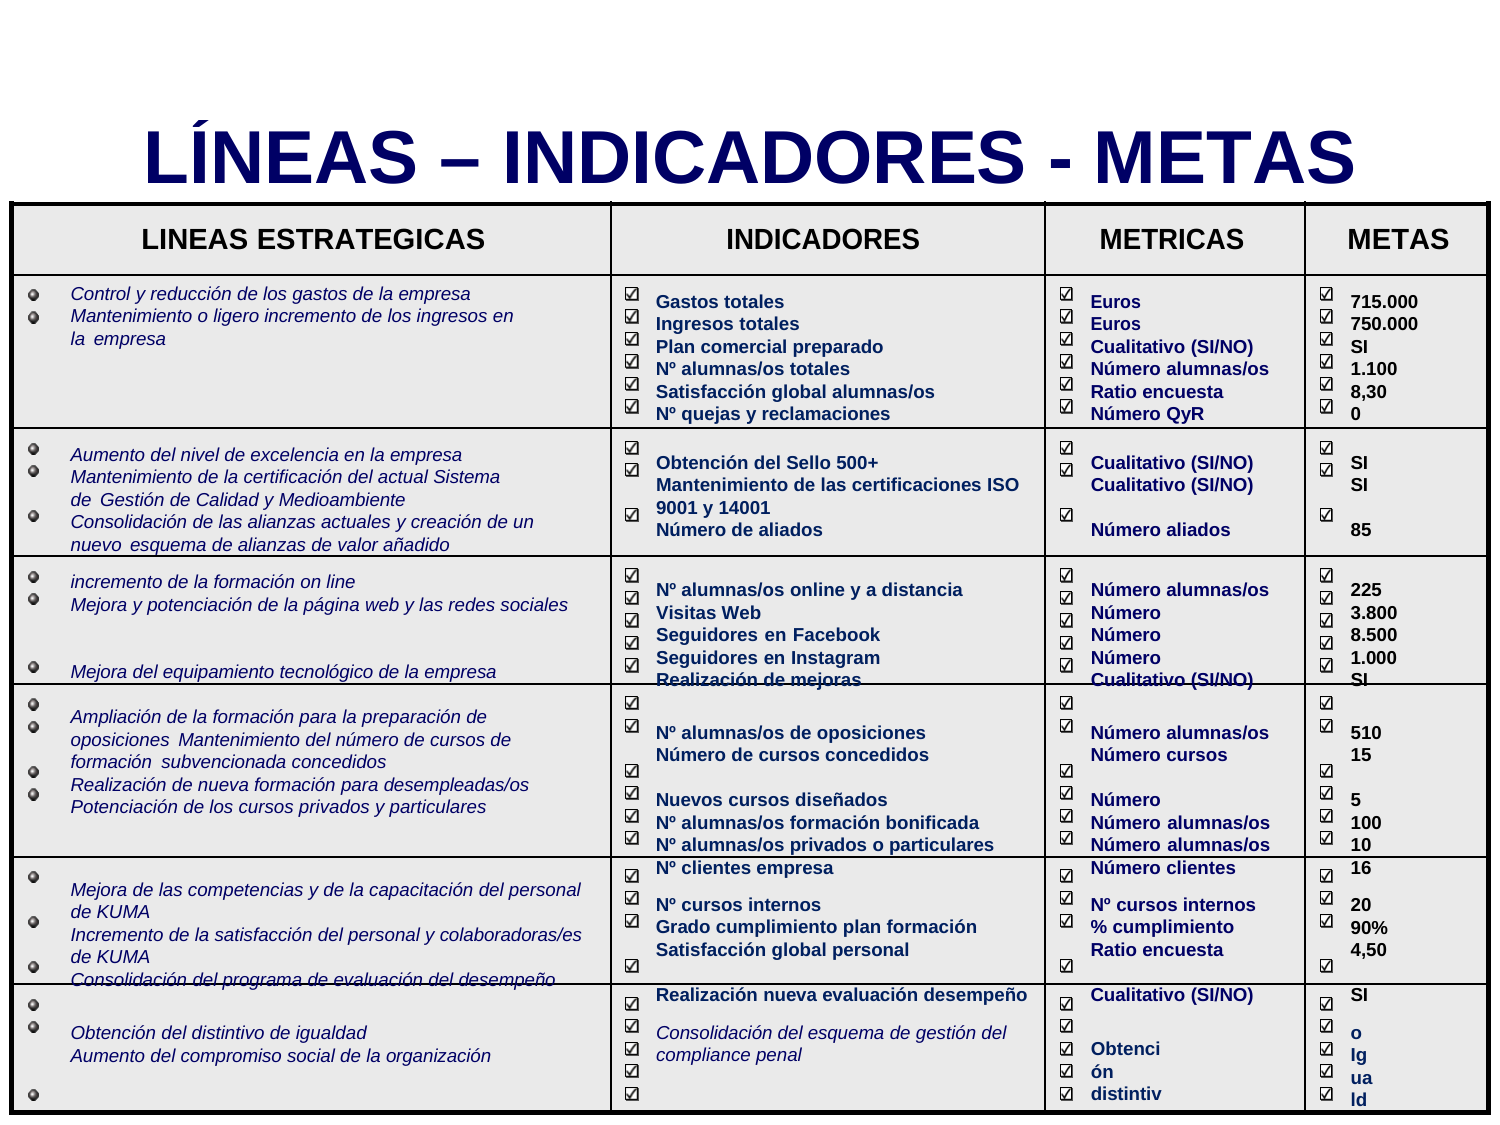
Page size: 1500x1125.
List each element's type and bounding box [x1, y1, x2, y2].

picture [26, 591, 39, 605]
picture [625, 786, 639, 800]
picture [1320, 764, 1333, 778]
picture [625, 354, 639, 369]
picture [1060, 1087, 1073, 1101]
picture [26, 696, 39, 711]
picture [1320, 332, 1333, 346]
picture [1060, 399, 1073, 414]
picture [625, 1042, 639, 1056]
picture [1320, 399, 1333, 414]
picture [1060, 591, 1073, 605]
picture [1060, 914, 1073, 928]
picture [26, 569, 39, 583]
picture [1320, 1087, 1333, 1101]
picture [625, 287, 639, 301]
picture [1060, 332, 1073, 346]
picture [1060, 696, 1073, 710]
picture [1320, 463, 1333, 477]
picture [625, 508, 639, 522]
picture [625, 658, 639, 673]
picture [1320, 719, 1333, 733]
picture [1320, 1064, 1333, 1078]
picture [1060, 891, 1073, 905]
picture [1060, 568, 1073, 583]
picture [1320, 891, 1333, 905]
picture [625, 332, 639, 346]
picture [1320, 354, 1333, 369]
picture [1060, 997, 1073, 1011]
picture [1320, 1042, 1333, 1056]
picture [1320, 914, 1333, 928]
picture [26, 463, 39, 477]
picture [625, 309, 639, 324]
picture [26, 869, 39, 883]
picture [1060, 786, 1073, 800]
picture [1060, 831, 1073, 845]
picture [1060, 719, 1073, 733]
picture [625, 591, 639, 605]
picture [1060, 809, 1073, 823]
picture [1320, 377, 1333, 391]
picture [625, 1019, 639, 1033]
picture [1060, 354, 1073, 369]
picture [625, 959, 639, 973]
picture [26, 1019, 39, 1033]
picture [1060, 1019, 1073, 1033]
picture [26, 914, 39, 928]
picture [625, 1064, 639, 1078]
picture [625, 463, 639, 477]
picture [625, 399, 639, 414]
picture [26, 786, 39, 801]
picture [625, 869, 639, 883]
picture [625, 696, 639, 710]
picture [1060, 441, 1073, 455]
picture [625, 377, 639, 391]
picture [1320, 287, 1333, 301]
picture [1060, 869, 1073, 883]
picture [1320, 636, 1333, 650]
picture [1060, 1064, 1073, 1078]
picture [1060, 658, 1073, 673]
picture [625, 891, 639, 905]
picture [1320, 696, 1333, 710]
picture [1320, 591, 1333, 605]
picture [26, 287, 39, 301]
picture [1320, 997, 1333, 1011]
picture [625, 809, 639, 823]
picture [1320, 831, 1333, 845]
picture [26, 1087, 39, 1101]
picture [625, 764, 639, 778]
picture [1060, 764, 1073, 778]
picture [1060, 309, 1073, 324]
picture [1060, 613, 1073, 628]
picture [1320, 613, 1333, 628]
picture [625, 1087, 639, 1101]
picture [1320, 568, 1333, 583]
picture [1060, 463, 1073, 477]
picture [26, 997, 39, 1011]
picture [26, 309, 39, 324]
picture [625, 441, 639, 455]
picture [1320, 309, 1333, 324]
picture [625, 831, 639, 845]
picture [1320, 658, 1333, 673]
picture [625, 568, 639, 583]
picture [26, 508, 39, 522]
picture [1060, 1042, 1073, 1056]
picture [1320, 809, 1333, 823]
picture [1060, 377, 1073, 391]
picture [26, 719, 39, 733]
picture [625, 613, 639, 628]
picture [26, 959, 39, 973]
picture [26, 764, 39, 778]
picture [1060, 508, 1073, 522]
picture [625, 997, 639, 1011]
picture [1320, 786, 1333, 800]
picture [1320, 869, 1333, 883]
picture [1320, 959, 1333, 973]
picture [1060, 636, 1073, 650]
picture [1060, 959, 1073, 973]
picture [625, 719, 639, 733]
picture [625, 914, 639, 928]
picture [1320, 441, 1333, 455]
picture [625, 636, 639, 650]
picture [1060, 287, 1073, 301]
picture [1320, 1019, 1333, 1033]
picture [1320, 508, 1333, 522]
picture [26, 441, 39, 455]
picture [26, 659, 39, 673]
